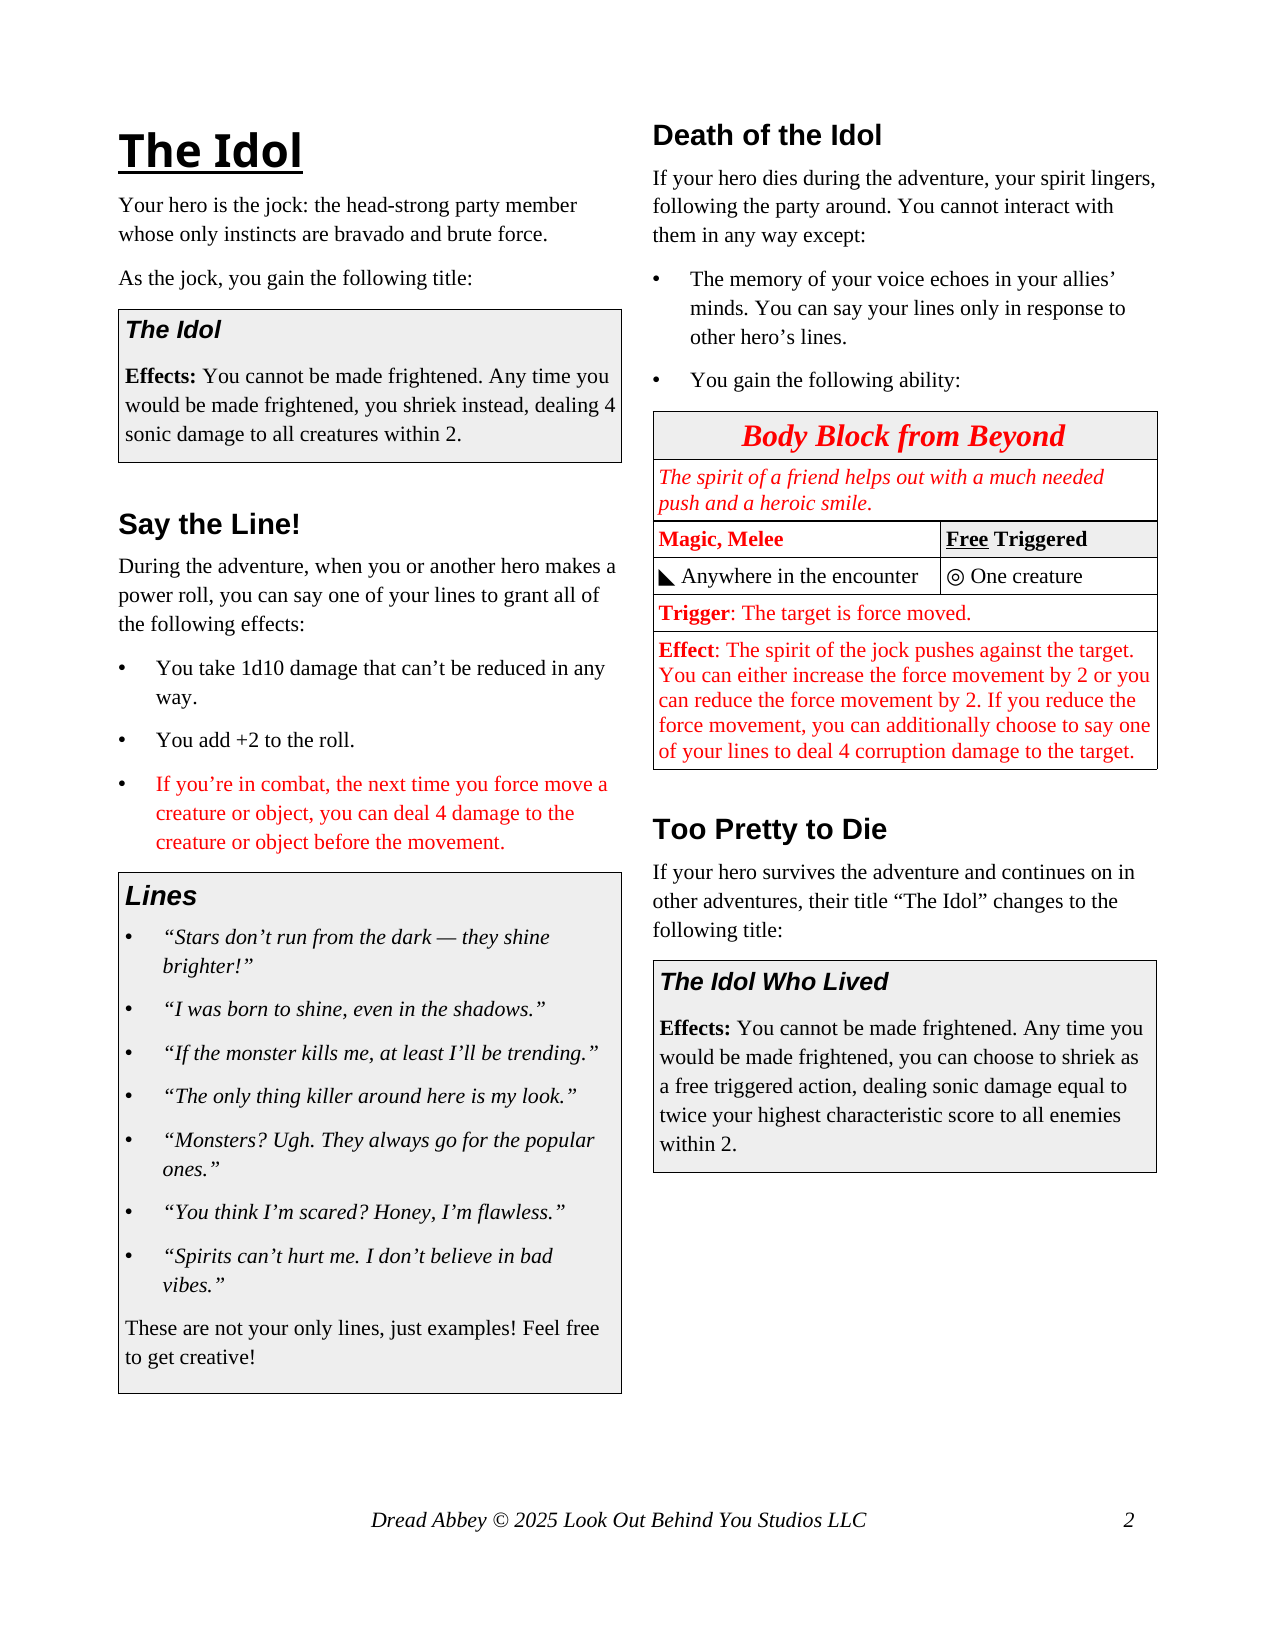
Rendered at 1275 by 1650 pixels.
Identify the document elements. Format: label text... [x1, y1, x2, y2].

text As the jock, you gain the following title: [118, 265, 622, 290]
text If your hero survives the adventure and continues on in other adventures, their title “The Idol” changes to the following title: [652, 859, 1157, 942]
text During the adventure, when you or another hero makes a power roll, you can say one of your lines to grant all of the following effects: [118, 553, 622, 636]
table_header Magic, Melee [654, 522, 940, 557]
subtitle Death of the Idol [652, 118, 1157, 152]
table_header Lines “Stars don’t run from the dark — they shine brighter!” “I was born to shine, even in the shadows.” “If the monster kills me, at least I’ll be trending.” “The only thing killer around here is my look.” “Monsters? Ugh. They always go for the popular ones.” “You think I’m scared? Honey, I’m flawless.” “Spirits can’t hurt me. I don’t believe in bad vibes.” These are not your only lines, just examples! Feel free to get creative! [119, 873, 621, 1393]
list You take 1d10 damage that can’t be reduced in any way. [118, 655, 622, 709]
table_header Free Triggered [941, 522, 1157, 557]
table_cell The spirit of a friend helps out with a much needed push and a heroic smile. [654, 460, 1157, 520]
table_header Body Block from Beyond [654, 412, 1157, 459]
list You add +2 to the roll. [118, 727, 622, 752]
table_header Trigger: The target is force moved. [654, 595, 1157, 631]
list The memory of your voice echoes in your allies’ minds. You can say your lines only in response to other hero’s lines. [652, 266, 1157, 349]
table_cell Effect: The spirit of the jock pushes against the target. You can either increase the force movement by 2 or you can reduce the force movement by 2. If you reduce the force movement, you can additionally choose to say one of your lines to deal 4 corruption damage to the target. [654, 632, 1157, 769]
text If your hero dies during the adventure, your spirit lingers, following the party around. You cannot interact with them in any way except: [652, 164, 1157, 248]
table_cell ◣ Anywhere in the encounter [654, 558, 940, 594]
table_header The Idol Effects: You cannot be made frightened. Any time you would be made frightened, you shriek instead, dealing 4 sonic damage to all creatures within 2. [119, 310, 621, 462]
subtitle Say the Line! [118, 507, 622, 541]
table_cell ◎ One creature [941, 558, 1157, 594]
text Your hero is the jock: the head-strong party member whose only instincts are bravado and brute force. [118, 192, 622, 247]
list If you’re in combat, the next time you force move a creature or object, you can deal 4 damage to the creature or object before the movement. [118, 771, 622, 854]
subtitle Too Pretty to Die [652, 812, 1157, 846]
subtitle The Idol [118, 118, 622, 181]
table_header The Idol Who Lived Effects: You cannot be made frightened. Any time you would be made frightened, you can choose to shriek as a free triggered action, dealing sonic damage equal to twice your highest characteristic score to all enemies within 2. [654, 961, 1156, 1172]
list You gain the following ability: [652, 367, 1157, 393]
